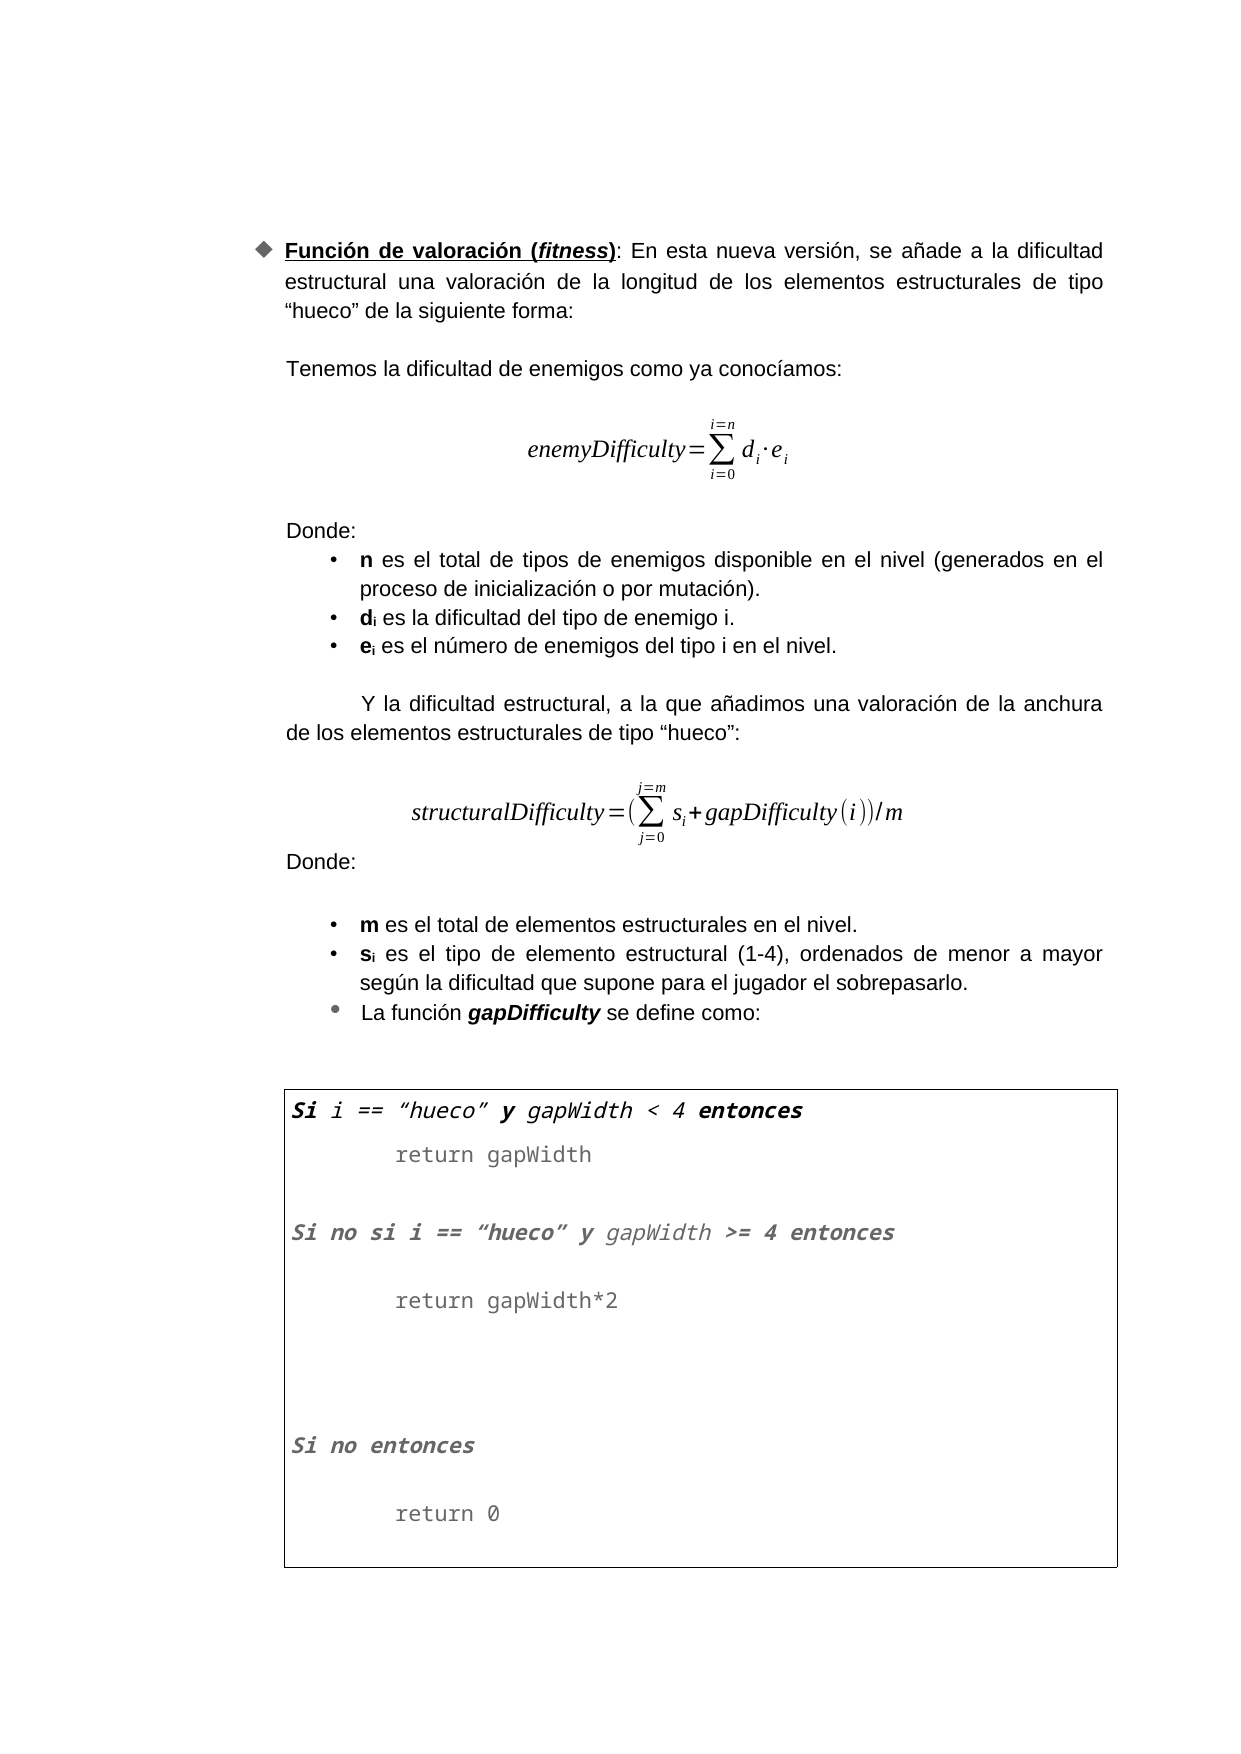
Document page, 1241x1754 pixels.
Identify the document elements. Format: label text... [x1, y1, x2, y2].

list si es el tipo de elemento estructural (1-4), ordenados de menor a mayor según la dificultad que supone para el jugador el sobrepasarlo. [330, 940, 1104, 994]
list di es la dificultad del tipo de enemigo i. [330, 604, 1104, 629]
list n es el total de tipos de enemigos disponible en el nivel (generados en el proceso de inicialización o por mutación). [330, 546, 1104, 601]
text Donde: [286, 849, 1104, 874]
text Donde: [211, 517, 1104, 543]
text Tenemos la dificultad de enemigos como ya conocíamos: [211, 356, 1104, 381]
table_header Si i == “hueco” y gapWidth < 4 entonces return gapWidth Si no si i == “hueco” y gapWidth >= 4 entonces return gapWidth*2 Si no entonces return 0 [285, 1090, 1117, 1567]
list m es el total de elementos estructurales en el nivel. [330, 911, 1104, 937]
list ei es el número de enemigos del tipo i en el nivel. [330, 633, 1104, 658]
list La función gapDifficulty se define como: [330, 998, 1104, 1027]
list Función de valoración (fitness): En esta nueva versión, se añade a la dificultad estructural una valoración de la longitud de los elementos estructurales de tipo “hueco” de la siguiente forma: [255, 237, 1104, 323]
text Y la dificultad estructural, a la que añadimos una valoración de la anchura de los elementos estructurales de tipo “hueco”: [286, 691, 1104, 745]
